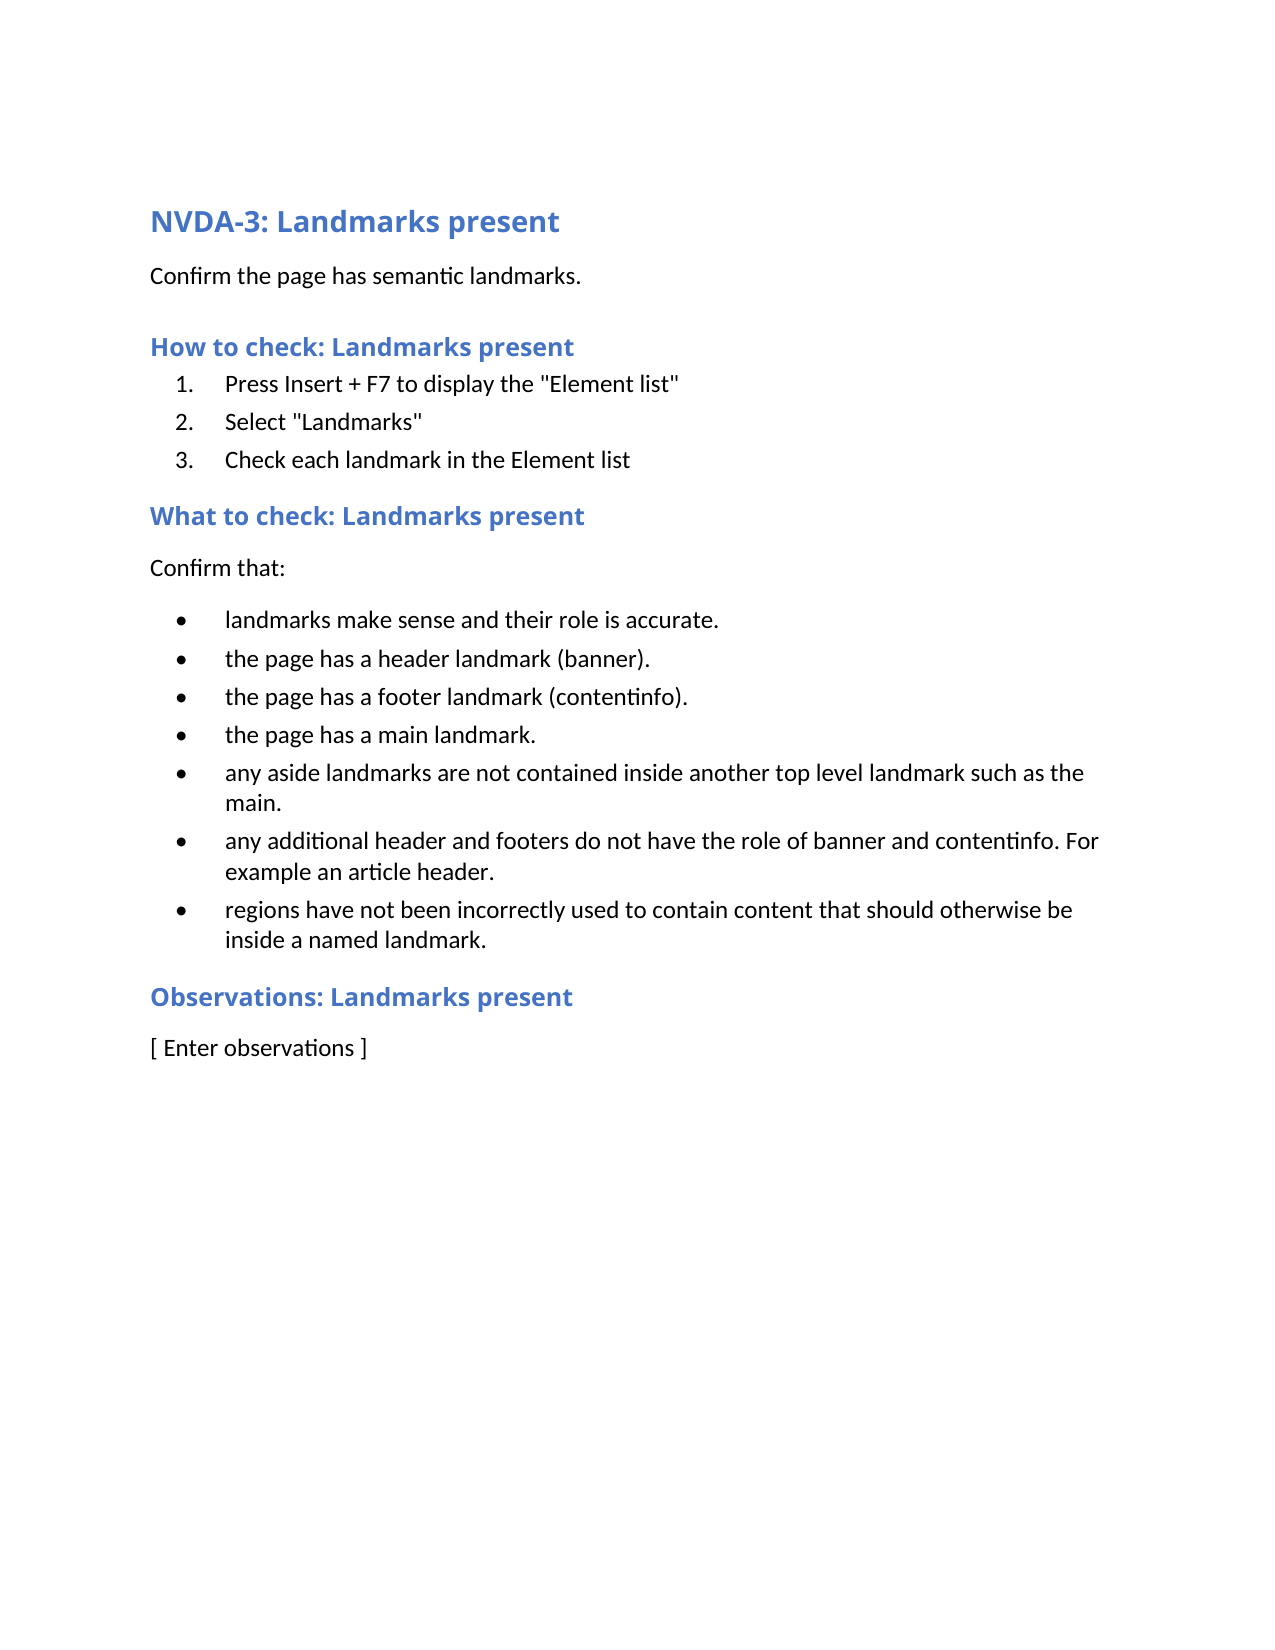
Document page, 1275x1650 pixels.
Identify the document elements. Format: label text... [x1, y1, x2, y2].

list the page has a main landmark. [175, 719, 1125, 749]
list Press Insert + F7 to display the "Element list" [175, 368, 1125, 398]
subtitle Observations: Landmarks present [150, 979, 1125, 1013]
list Select "Landmarks" [175, 406, 1125, 436]
list regions have not been incorrectly used to contain content that should otherwise be inside a named landmark. [175, 894, 1125, 955]
text [ Enter observations ] [150, 1032, 1125, 1063]
list any aside landmarks are not contained inside another top level landmark such as the main. [175, 757, 1125, 818]
list the page has a header landmark (banner). [175, 643, 1125, 673]
text Confirm the page has semantic landmarks. [150, 260, 1125, 290]
subtitle What to check: Landmarks present [150, 499, 1125, 533]
list landmarks make sense and their role is accurate. [175, 605, 1125, 635]
list Check each landmark in the Element list [175, 444, 1125, 474]
subtitle NVDA-3: Landmarks present [150, 201, 1125, 241]
text Confirm that: [150, 552, 1125, 582]
list the page has a footer landmark (contentinfo). [175, 681, 1125, 711]
subtitle How to check: Landmarks present [150, 330, 1125, 364]
list any additional header and footers do not have the role of banner and contentinfo. For example an article header. [175, 825, 1125, 886]
